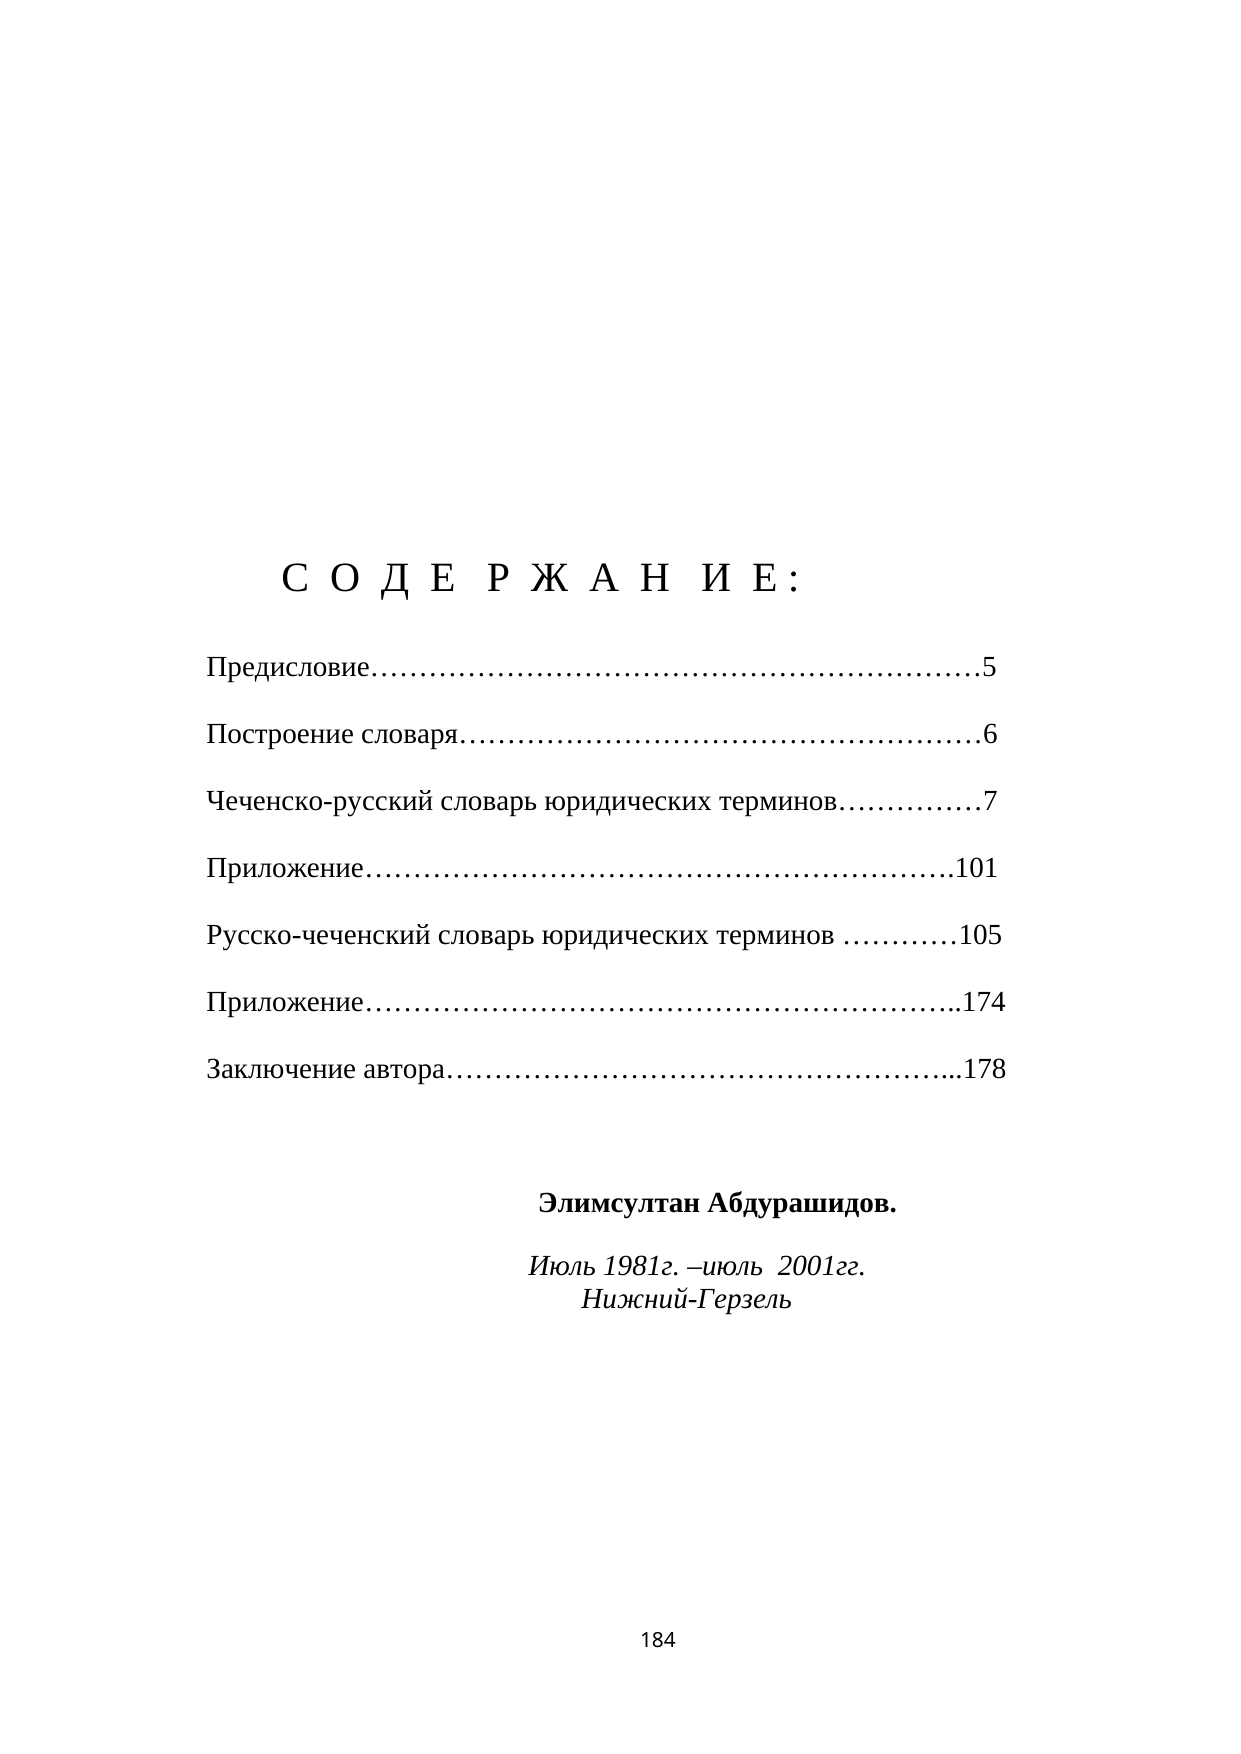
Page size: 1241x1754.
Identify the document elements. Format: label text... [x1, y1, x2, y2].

text Построение словаря………………………………………………6 [206, 716, 1137, 749]
text Заключение автора……………………………………………...178 [206, 1051, 1137, 1085]
text Предисловие………………………………………………………5 [206, 649, 1137, 682]
text Приложение……………………………………………………..174 [206, 984, 1137, 1018]
text Нижний-Герзель [506, 1281, 1137, 1315]
text С О Д Е Р Ж А Н И Е : [206, 553, 1137, 601]
text Элимсултан Абдурашидов. [206, 1185, 1137, 1219]
text Русско-чеченский словарь юридических терминов …………105 [206, 917, 1137, 951]
text Чеченско-русский словарь юридических терминов……………7 [206, 783, 1137, 816]
text Приложение…………………………………………………….101 [206, 850, 1137, 883]
text Июль 1981г. –июль 2001гг. [431, 1248, 1137, 1281]
